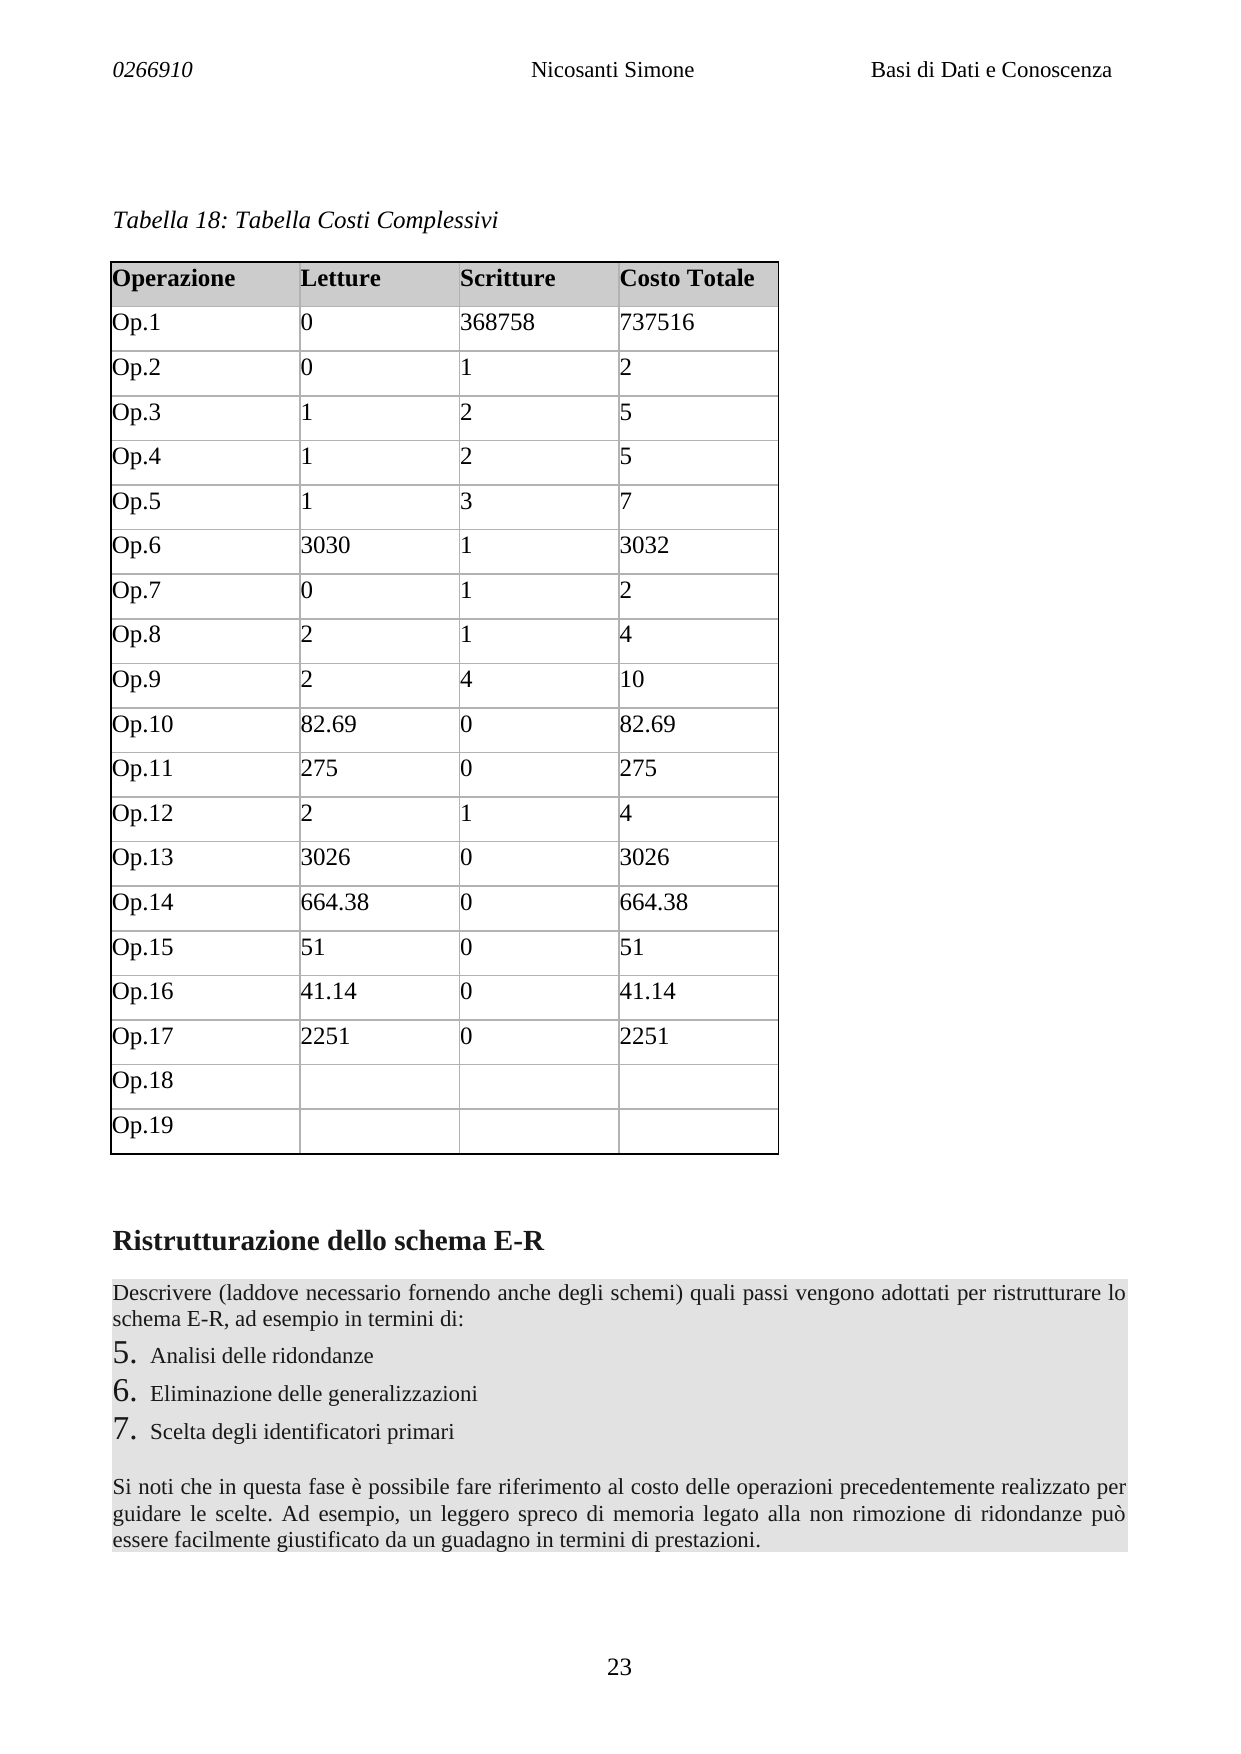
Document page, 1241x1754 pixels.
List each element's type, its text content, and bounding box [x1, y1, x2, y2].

text Tabella 18: Tabella Costi Complessivi [112, 206, 1128, 234]
table_cell Op.11 [112, 753, 299, 796]
table_cell 0 [460, 932, 618, 974]
table_cell 4 [620, 620, 778, 662]
table_cell 0 [460, 709, 618, 752]
table_cell 664,38 [620, 887, 778, 930]
table_cell 1 [301, 441, 459, 484]
table_cell [301, 1110, 459, 1153]
table_cell 7 [620, 486, 778, 529]
table_cell 0 [301, 307, 459, 350]
table_cell Op.12 [112, 798, 299, 841]
table_header Scritture [460, 263, 618, 306]
table_cell 4 [620, 798, 778, 841]
table_cell 0 [460, 976, 618, 1019]
table_cell 1 [460, 575, 618, 618]
table_cell Op.2 [112, 352, 299, 395]
list Scelta degli identificatori primari [112, 1408, 1128, 1447]
table_cell Op.19 [112, 1110, 299, 1153]
table_cell 2 [301, 664, 459, 707]
table_cell Op.1 [112, 307, 299, 350]
table_cell 2 [460, 441, 618, 484]
table_cell 0 [301, 352, 459, 395]
table_cell Op.16 [112, 976, 299, 1019]
table_header Letture [301, 263, 459, 306]
table_cell 664,38 [301, 887, 459, 930]
table_cell 3032 [620, 530, 778, 573]
table_cell 41,14 [620, 976, 778, 1019]
table_cell 5 [620, 441, 778, 484]
table_cell Op.14 [112, 887, 299, 930]
table_cell 2 [460, 397, 618, 439]
table_cell [460, 1065, 618, 1108]
text Si noti che in questa fase è possibile fare riferimento al costo delle operazioni precedentemente realizzato per guidare le scelte. Ad esempio, un leggero spreco di memoria legato alla non rimozione di ridondanze può essere facilmente giustificato da un guadagno in termini di prestazioni. [112, 1473, 1128, 1552]
table_cell Op.17 [112, 1021, 299, 1064]
table_cell Op.6 [112, 530, 299, 573]
table_cell 1 [460, 798, 618, 841]
table_cell 1 [301, 486, 459, 529]
table_cell 5 [620, 397, 778, 439]
table_header Operazione [112, 263, 299, 306]
table_cell 3026 [301, 842, 459, 885]
table_cell 275 [301, 753, 459, 796]
table_cell 368758 [460, 307, 618, 350]
table_cell 1 [460, 352, 618, 395]
text Descrivere (laddove necessario fornendo anche degli schemi) quali passi vengono adottati per ristrutturare lo schema E-R, ad esempio in termini di: [112, 1279, 1128, 1332]
table_cell 1 [460, 620, 618, 662]
table_cell 737516 [620, 307, 778, 350]
table_cell Op.9 [112, 664, 299, 707]
table_cell 82,69 [620, 709, 778, 752]
table_cell 82,69 [301, 709, 459, 752]
table_cell Op.4 [112, 441, 299, 484]
table_cell 2 [620, 575, 778, 618]
table_cell Op.13 [112, 842, 299, 885]
table_cell 0 [460, 887, 618, 930]
table_cell 3 [460, 486, 618, 529]
table_cell 51 [620, 932, 778, 974]
table_cell Op.10 [112, 709, 299, 752]
table_cell 2251 [620, 1021, 778, 1064]
table_cell 51 [301, 932, 459, 974]
table_cell [301, 1065, 459, 1108]
table_cell Op.3 [112, 397, 299, 439]
table_cell 1 [301, 397, 459, 439]
table_cell 3026 [620, 842, 778, 885]
table_cell [460, 1110, 618, 1153]
subtitle Ristrutturazione dello schema E-R [112, 1223, 1128, 1256]
table_cell 4 [460, 664, 618, 707]
table_cell 2251 [301, 1021, 459, 1064]
table_cell 1 [460, 530, 618, 573]
table_cell [620, 1065, 778, 1108]
table_cell Op.15 [112, 932, 299, 974]
table_cell Op.8 [112, 620, 299, 662]
table_cell 0 [460, 842, 618, 885]
table_cell 275 [620, 753, 778, 796]
list Analisi delle ridondanze [112, 1332, 1128, 1370]
table_cell Op.7 [112, 575, 299, 618]
table_cell 2 [301, 620, 459, 662]
table_cell 0 [460, 753, 618, 796]
table_cell 2 [620, 352, 778, 395]
table_cell Op.18 [112, 1065, 299, 1108]
table_cell [620, 1110, 778, 1153]
list Eliminazione delle generalizzazioni [112, 1370, 1128, 1408]
table_header Costo Totale [620, 263, 778, 306]
table_cell 0 [301, 575, 459, 618]
table_cell 2 [301, 798, 459, 841]
table_cell Op.5 [112, 486, 299, 529]
table_cell 0 [460, 1021, 618, 1064]
table_cell 10 [620, 664, 778, 707]
table_cell 41,14 [301, 976, 459, 1019]
table_cell 3030 [301, 530, 459, 573]
